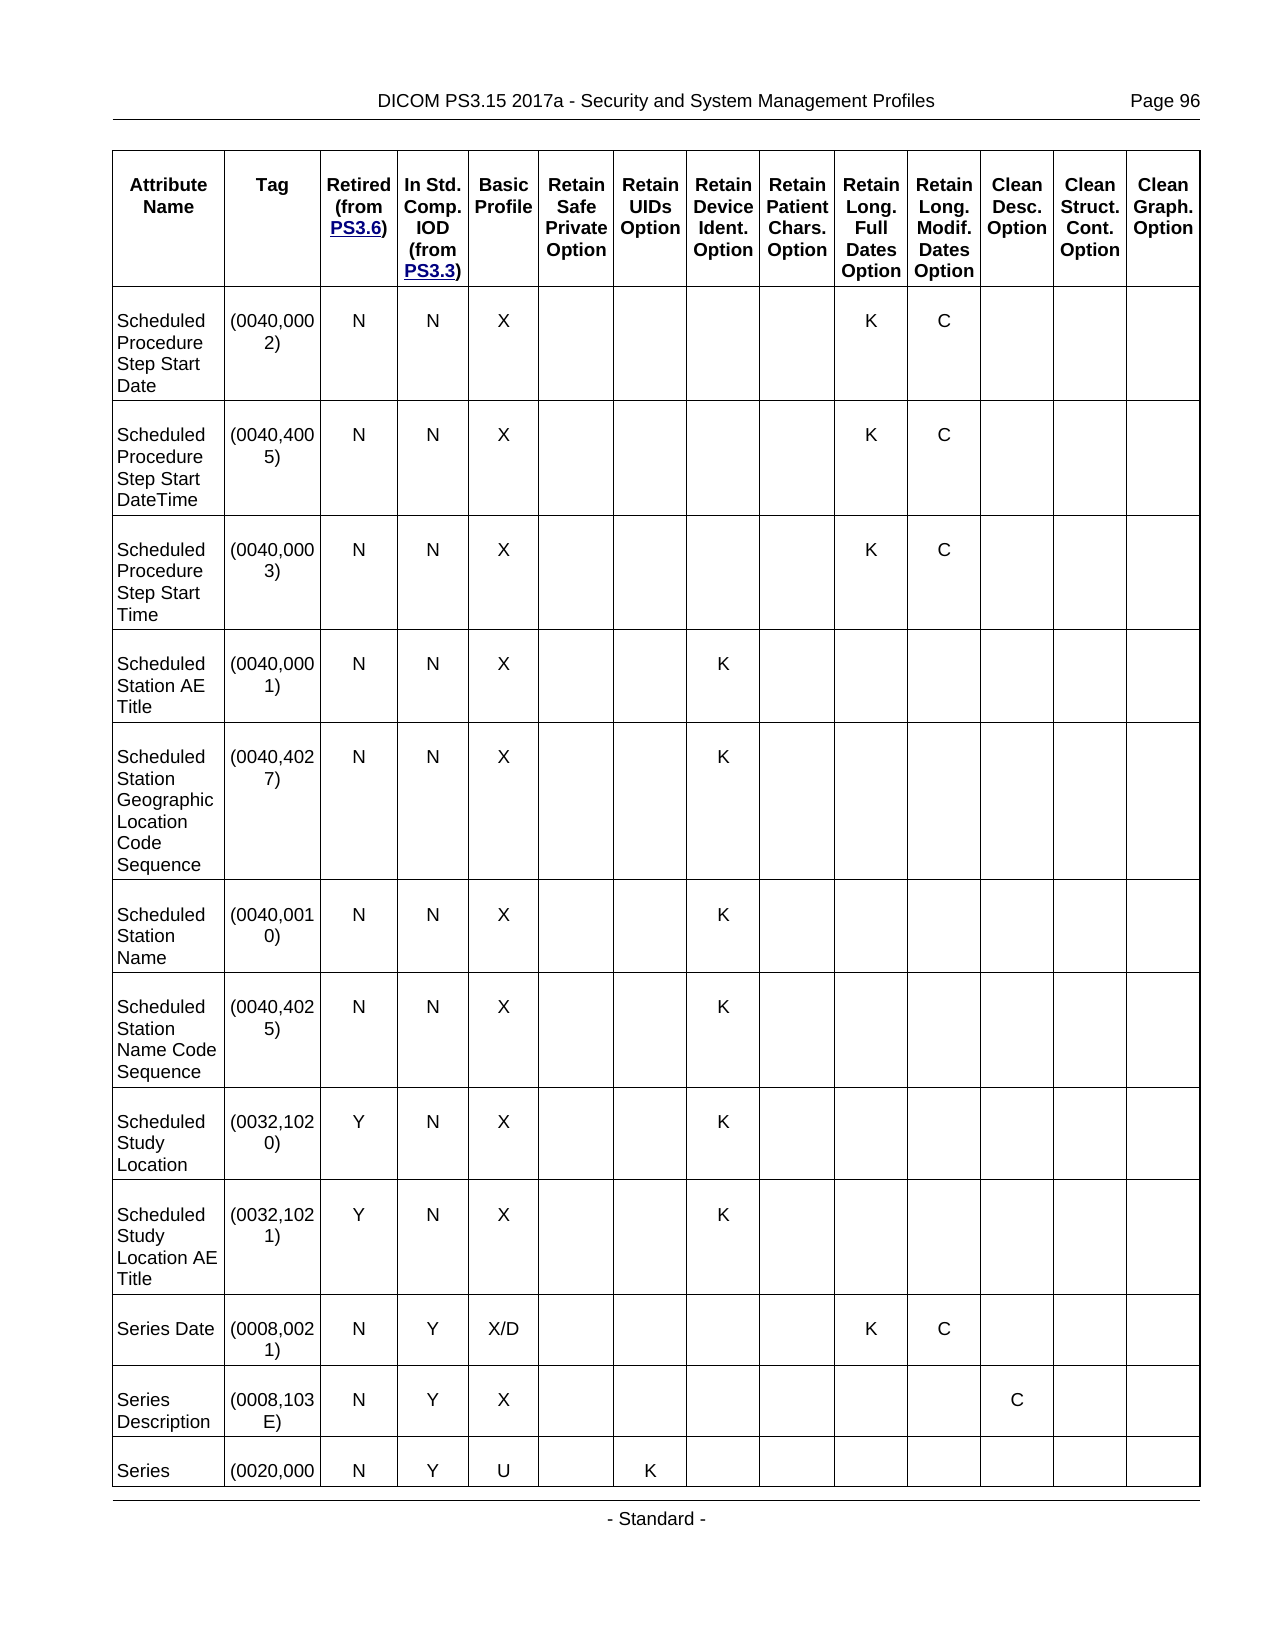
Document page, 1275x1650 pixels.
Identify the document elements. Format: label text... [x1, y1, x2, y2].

table_cell (0008,0021) [225, 1295, 320, 1365]
table_cell [539, 1437, 613, 1486]
table_cell Y [398, 1366, 468, 1436]
table_cell [760, 1180, 834, 1294]
table_cell X [469, 630, 538, 722]
table_cell [760, 1088, 834, 1179]
table_cell [539, 880, 613, 972]
table_cell (0040,0002) [225, 287, 320, 400]
table_cell N [398, 630, 468, 722]
table_cell [1127, 1437, 1199, 1486]
table_cell [614, 401, 686, 515]
table_cell N [321, 516, 397, 629]
table_cell (0040,4027) [225, 723, 320, 879]
table_cell [1127, 1366, 1199, 1436]
table_cell Scheduled Procedure Step Start Date [113, 287, 224, 400]
table_cell Y [321, 1088, 397, 1179]
table_cell [687, 401, 759, 515]
table_cell N [321, 401, 397, 515]
table_cell [539, 401, 613, 515]
table_cell [1127, 1180, 1199, 1294]
table_cell [835, 630, 907, 722]
table_cell N [398, 880, 468, 972]
table_cell [760, 1437, 834, 1486]
table_cell (0040,0003) [225, 516, 320, 629]
table_cell K [687, 973, 759, 1087]
table_header Basic Profile [469, 151, 538, 286]
table_cell [760, 723, 834, 879]
table_cell [908, 973, 980, 1087]
table_cell [981, 630, 1053, 722]
table_cell [614, 630, 686, 722]
table_cell [1054, 287, 1126, 400]
table_cell Scheduled Study Location AE Title [113, 1180, 224, 1294]
table_cell X [469, 880, 538, 972]
table_cell [760, 973, 834, 1087]
table_cell [908, 1366, 980, 1436]
table_cell Y [398, 1437, 468, 1486]
table_cell K [614, 1437, 686, 1486]
table_cell [614, 1366, 686, 1436]
table_cell (0020,000 [225, 1437, 320, 1486]
table_cell [1127, 973, 1199, 1087]
table_cell [835, 880, 907, 972]
table_cell (0008,103E) [225, 1366, 320, 1436]
table_cell K [687, 1180, 759, 1294]
table_cell Scheduled Station Name [113, 880, 224, 972]
table_cell K [687, 723, 759, 879]
table_header In Std. Comp. IOD (from PS3.3) [398, 151, 468, 286]
table_cell [614, 1295, 686, 1365]
table_cell X [469, 287, 538, 400]
table_cell [1054, 1366, 1126, 1436]
table_cell Scheduled Station Name Code Sequence [113, 973, 224, 1087]
table_cell [1054, 880, 1126, 972]
table_cell [687, 1366, 759, 1436]
table_cell K [835, 287, 907, 400]
table_cell [1127, 401, 1199, 515]
table_cell (0040,4005) [225, 401, 320, 515]
table_cell (0032,1021) [225, 1180, 320, 1294]
table_cell [760, 1295, 834, 1365]
table_cell U [469, 1437, 538, 1486]
table_cell [1127, 723, 1199, 879]
table_cell [760, 516, 834, 629]
table_cell [1054, 401, 1126, 515]
table_cell C [981, 1366, 1053, 1436]
table_cell X [469, 723, 538, 879]
table_cell N [398, 723, 468, 879]
table_cell [1054, 516, 1126, 629]
table_cell [614, 516, 686, 629]
table_cell [614, 973, 686, 1087]
table_cell [981, 1088, 1053, 1179]
table_cell N [398, 1180, 468, 1294]
table_cell [614, 1180, 686, 1294]
table_cell X [469, 1366, 538, 1436]
table_cell K [687, 630, 759, 722]
table_cell [981, 1295, 1053, 1365]
table_cell N [398, 401, 468, 515]
table_cell [908, 630, 980, 722]
table_cell [835, 723, 907, 879]
table_cell N [321, 287, 397, 400]
table_cell N [398, 1088, 468, 1179]
table_cell [981, 973, 1053, 1087]
table_cell Series [113, 1437, 224, 1486]
table_cell X [469, 973, 538, 1087]
table_cell [539, 1366, 613, 1436]
table_cell Series Date [113, 1295, 224, 1365]
table_cell [908, 1180, 980, 1294]
table_header Clean Graph. Option [1127, 151, 1199, 286]
table_header Attribute Name [113, 151, 224, 286]
table_header Retain Patient Chars. Option [760, 151, 834, 286]
table_cell N [321, 630, 397, 722]
table_cell [687, 287, 759, 400]
table_header Retain Long. Full Dates Option [835, 151, 907, 286]
table_cell [1054, 1437, 1126, 1486]
table_header Retain Safe Private Option [539, 151, 613, 286]
table_cell [539, 1295, 613, 1365]
table_cell [835, 1088, 907, 1179]
table_cell [1054, 723, 1126, 879]
table_cell [760, 630, 834, 722]
table_cell [539, 1180, 613, 1294]
table_cell [539, 516, 613, 629]
table_cell [614, 1088, 686, 1179]
table_cell K [687, 880, 759, 972]
table_cell [981, 401, 1053, 515]
table_header Retain Long. Modif. Dates Option [908, 151, 980, 286]
table_cell [760, 401, 834, 515]
table_header Clean Desc. Option [981, 151, 1053, 286]
table_cell [908, 1437, 980, 1486]
table_cell K [835, 516, 907, 629]
table_header Retain UIDs Option [614, 151, 686, 286]
table_cell [614, 880, 686, 972]
table_header Tag [225, 151, 320, 286]
table_cell (0032,1020) [225, 1088, 320, 1179]
table_cell [835, 1366, 907, 1436]
table_cell [687, 1437, 759, 1486]
table_cell N [321, 1295, 397, 1365]
table_header Retired (from PS3.6) [321, 151, 397, 286]
table_cell Y [398, 1295, 468, 1365]
table_cell [760, 880, 834, 972]
table_cell [539, 287, 613, 400]
table_cell [1127, 1088, 1199, 1179]
table_cell [760, 1366, 834, 1436]
table_cell Scheduled Procedure Step Start DateTime [113, 401, 224, 515]
table_cell C [908, 401, 980, 515]
table_cell [539, 1088, 613, 1179]
table_cell [614, 723, 686, 879]
table_cell [687, 1295, 759, 1365]
table_cell N [398, 973, 468, 1087]
table_cell [687, 516, 759, 629]
table_cell X [469, 1180, 538, 1294]
table_cell [981, 880, 1053, 972]
table_cell N [398, 516, 468, 629]
table_cell [835, 1180, 907, 1294]
table_cell X [469, 516, 538, 629]
table_cell [835, 973, 907, 1087]
table_cell [539, 973, 613, 1087]
table_header Retain Device Ident. Option [687, 151, 759, 286]
table_cell N [321, 973, 397, 1087]
table_header Clean Struct. Cont. Option [1054, 151, 1126, 286]
table_cell [1054, 973, 1126, 1087]
table_cell K [835, 401, 907, 515]
table_cell [1127, 630, 1199, 722]
table_cell [908, 1088, 980, 1179]
table_cell (0040,4025) [225, 973, 320, 1087]
table_cell [981, 1437, 1053, 1486]
table_cell X [469, 401, 538, 515]
table_cell Scheduled Station AE Title [113, 630, 224, 722]
table_cell [981, 1180, 1053, 1294]
table_cell X [469, 1088, 538, 1179]
table_cell N [321, 1437, 397, 1486]
table_cell [539, 630, 613, 722]
table_cell [539, 723, 613, 879]
table_cell [981, 723, 1053, 879]
table_cell [614, 287, 686, 400]
table_cell (0040,0010) [225, 880, 320, 972]
table_cell [1127, 880, 1199, 972]
table_cell N [321, 723, 397, 879]
table_cell [908, 880, 980, 972]
table_cell [835, 1437, 907, 1486]
table_cell [1054, 630, 1126, 722]
table_cell X/D [469, 1295, 538, 1365]
table_cell N [321, 1366, 397, 1436]
table_cell Series Description [113, 1366, 224, 1436]
table_cell Scheduled Procedure Step Start Time [113, 516, 224, 629]
table_cell [1054, 1180, 1126, 1294]
table_cell [760, 287, 834, 400]
table_cell N [398, 287, 468, 400]
table_cell Scheduled Station Geographic Location Code Sequence [113, 723, 224, 879]
table_cell C [908, 287, 980, 400]
table_cell (0040,0001) [225, 630, 320, 722]
table_cell [908, 723, 980, 879]
table_cell C [908, 1295, 980, 1365]
table_cell [1127, 1295, 1199, 1365]
table_cell Scheduled Study Location [113, 1088, 224, 1179]
table_cell K [835, 1295, 907, 1365]
table_cell [981, 287, 1053, 400]
table_cell [981, 516, 1053, 629]
table_cell [1054, 1295, 1126, 1365]
table_cell C [908, 516, 980, 629]
table_cell [1127, 516, 1199, 629]
table_cell [1054, 1088, 1126, 1179]
table_cell N [321, 880, 397, 972]
table_cell [1127, 287, 1199, 400]
table_cell Y [321, 1180, 397, 1294]
table_cell K [687, 1088, 759, 1179]
